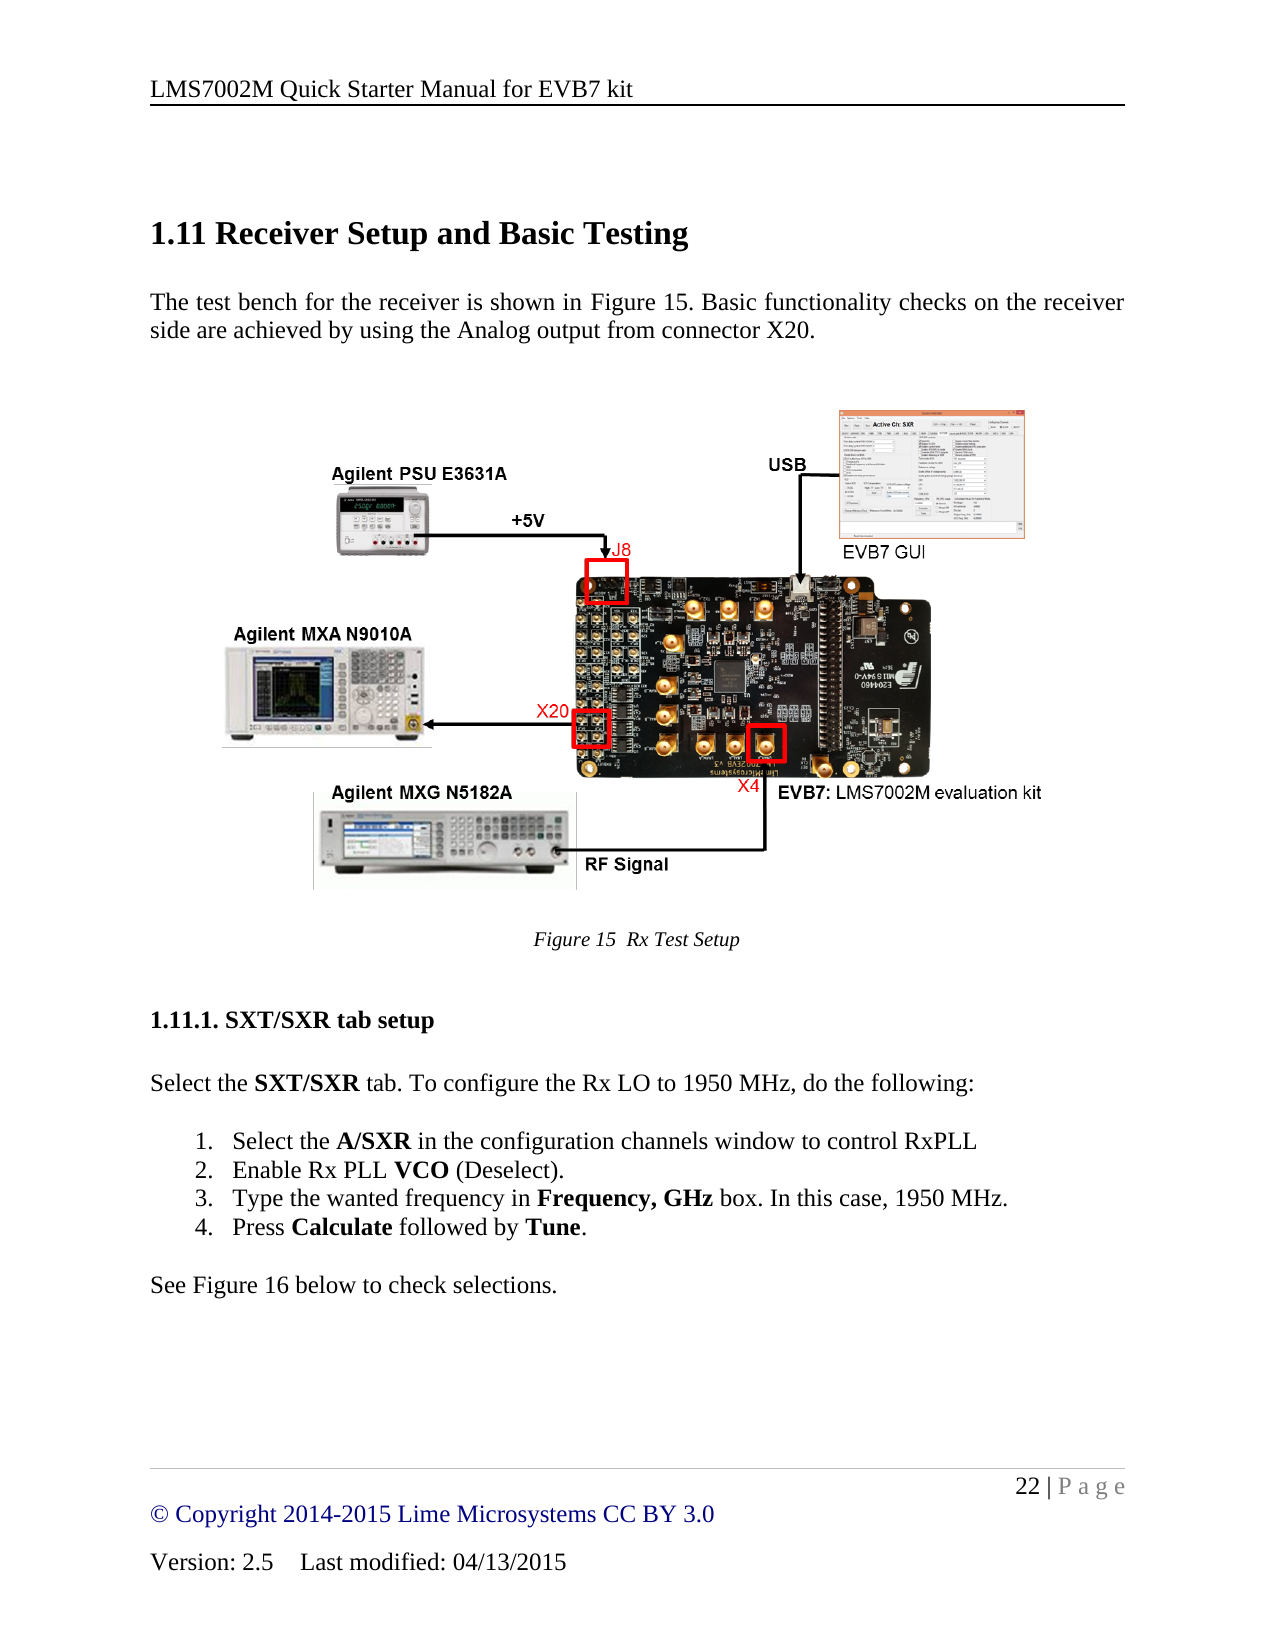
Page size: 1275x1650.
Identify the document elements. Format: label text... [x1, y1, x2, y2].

subtitle SXT/SXR tab setup [150, 1005, 1125, 1033]
list Enable Rx PLL VCO (Deselect). [194, 1155, 1125, 1183]
text Figure 15 Rx Test Setup [150, 927, 1125, 951]
text Select the SXT/SXR tab. To configure the Rx LO to 1950 MHz, do the following: [150, 1068, 1125, 1097]
list Type the wanted frequency in Frequency, GHz box. In this case, 1950 MHz. [194, 1183, 1125, 1212]
list Press Calculate followed by Tune. [194, 1212, 1125, 1241]
subtitle Receiver Setup and Basic Testing [150, 213, 1125, 252]
list Select the A/SXR in the configuration channels window to control RxPLL [194, 1126, 1125, 1155]
picture [222, 410, 1053, 890]
text See Figure 16 below to check selections. [150, 1270, 1125, 1298]
text The test bench for the receiver is shown in Figure 15. Basic functionality checks on the receiver side are achieved by using the Analog output from connector X20. [150, 287, 1125, 344]
